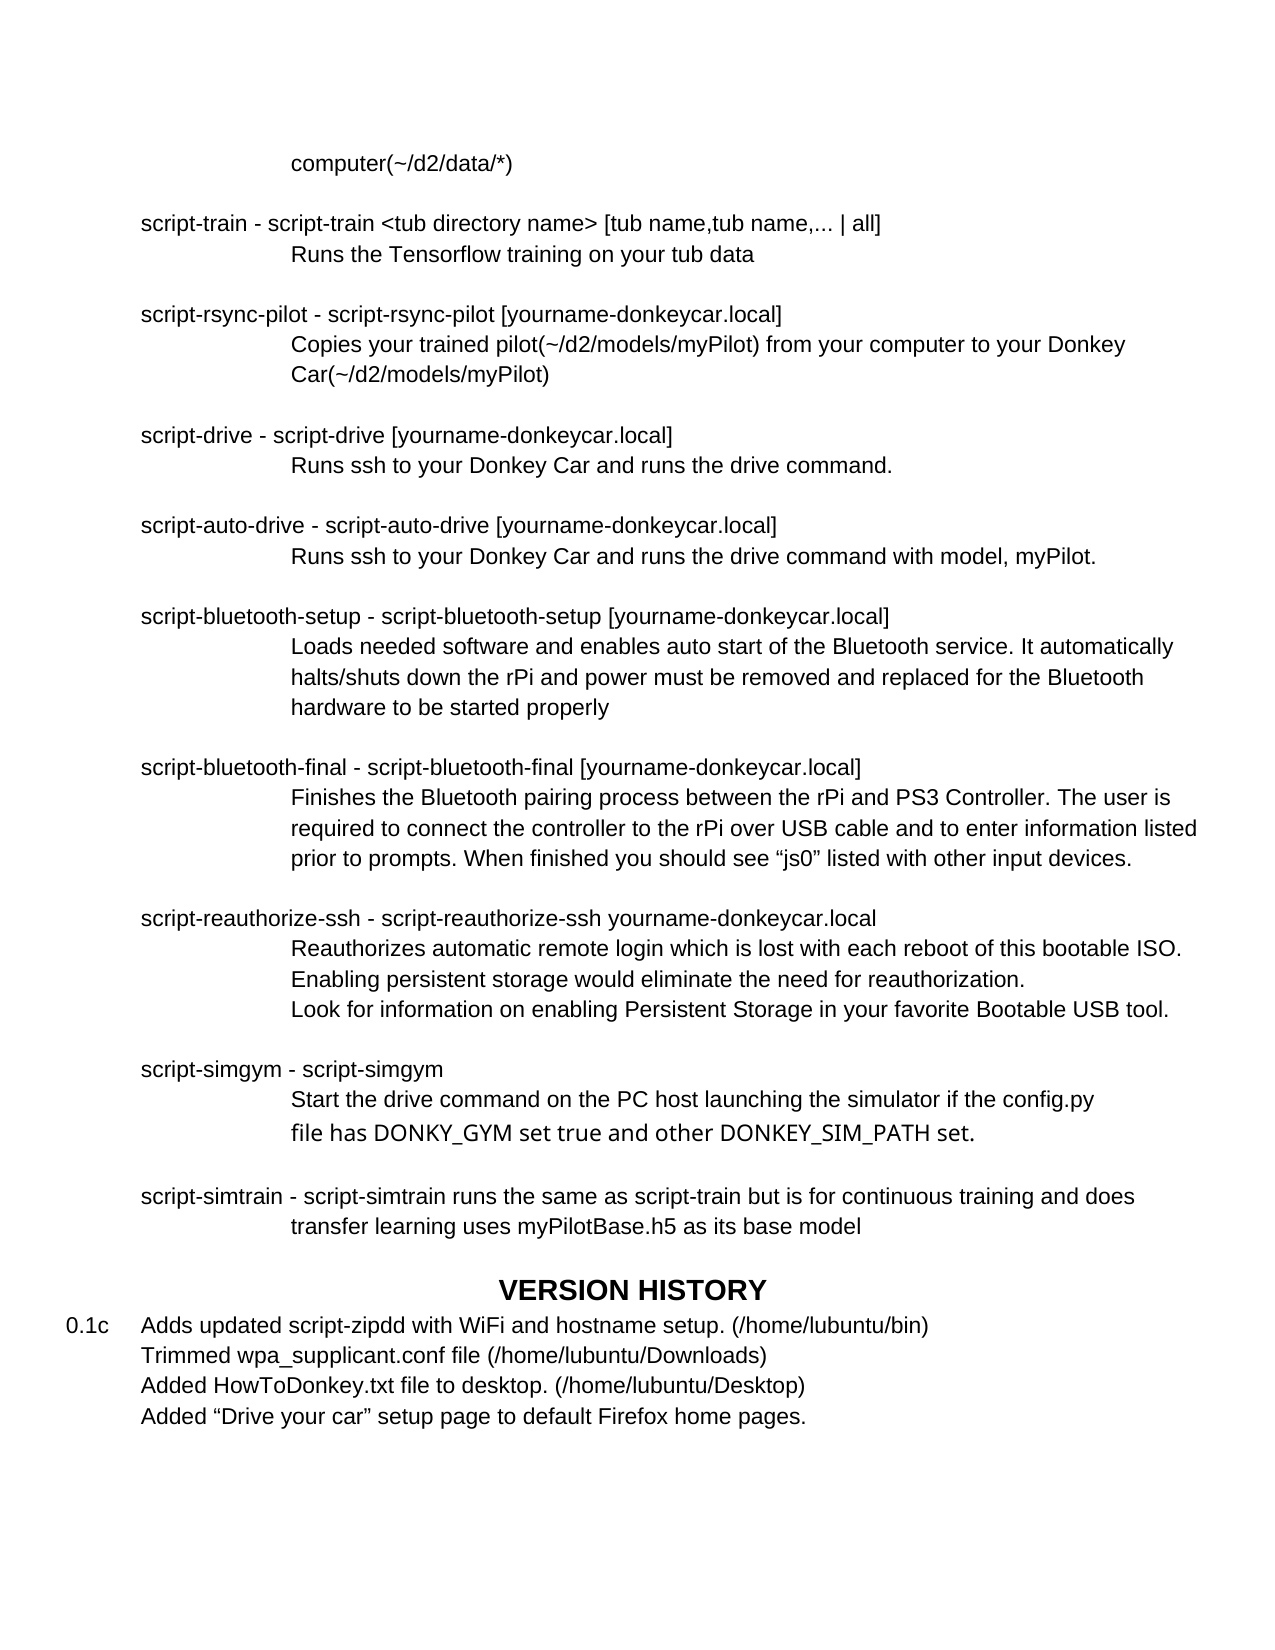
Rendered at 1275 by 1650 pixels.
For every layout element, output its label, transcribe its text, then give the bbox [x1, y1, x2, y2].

text script-auto-drive - script-auto-drive [yourname-donkeycar.local] [141, 512, 1200, 539]
text script-simtrain - script-simtrain runs the same as script-train but is for continuous training and does [141, 1183, 1200, 1209]
text 0.1c Adds updated script-zipdd with WiFi and hostname setup. (/home/lubuntu/bin) [66, 1312, 1200, 1338]
text Enabling persistent storage would eliminate the need for reauthorization. [66, 966, 1200, 992]
text Added HowToDonkey.txt file to desktop. (/home/lubuntu/Desktop) [66, 1372, 1200, 1399]
text script-rsync-pilot - script-rsync-pilot [yourname-donkeycar.local] [141, 301, 1200, 327]
text Loads needed software and enables auto start of the Bluetooth service. It automatically halts/shuts down the rPi and power must be removed and replaced for the Bluetooth hardware to be started properly [291, 633, 1200, 720]
text Trimmed wpa_supplicant.conf file (/home/lubuntu/Downloads) [66, 1342, 1200, 1368]
text Runs the Tensorflow training on your tub data [291, 241, 1200, 267]
text file has DONKY_GYM set true and other DONKEY_SIM_PATH set. [216, 1117, 1200, 1148]
text script-bluetooth-setup - script-bluetooth-setup [yourname-donkeycar.local] [141, 603, 1200, 629]
text script-bluetooth-final - script-bluetooth-final [yourname-donkeycar.local] [141, 754, 1200, 781]
text script-drive - script-drive [yourname-donkeycar.local] [141, 422, 1200, 448]
text Copies your trained pilot(~/d2/models/myPilot) from your computer to your Donkey Car(~/d2/models/myPilot) [291, 331, 1200, 388]
text Start the drive command on the PC host launching the simulator if the config.py [216, 1086, 1200, 1113]
text computer(~/d2/data/*) [291, 150, 1200, 176]
text script-simgym - script-simgym [66, 1056, 1200, 1083]
text Added “Drive your car” setup page to default Firefox home pages. [66, 1403, 1200, 1429]
text Reauthorizes automatic remote login which is lost with each reboot of this bootable ISO. [66, 935, 1200, 962]
text Runs ssh to your Donkey Car and runs the drive command. [291, 452, 1200, 478]
text script-train - script-train <tub directory name> [tub name,tub name,... | all] [141, 210, 1200, 237]
text Look for information on enabling Persistent Storage in your favorite Bootable USB tool. [66, 996, 1200, 1022]
text script-reauthorize-ssh - script-reauthorize-ssh yourname-donkeycar.local [66, 905, 1200, 932]
text transfer learning uses myPilotBase.h5 as its base model [216, 1213, 1200, 1239]
text Runs ssh to your Donkey Car and runs the drive command with model, myPilot. [291, 543, 1200, 569]
text Finishes the Bluetooth pairing process between the rPi and PS3 Controller. The user is required to connect the controller to the rPi over USB cable and to enter information listed prior to prompts. When finished you should see “js0” listed with other input devices. [291, 784, 1200, 871]
text VERSION HISTORY [66, 1273, 1200, 1307]
